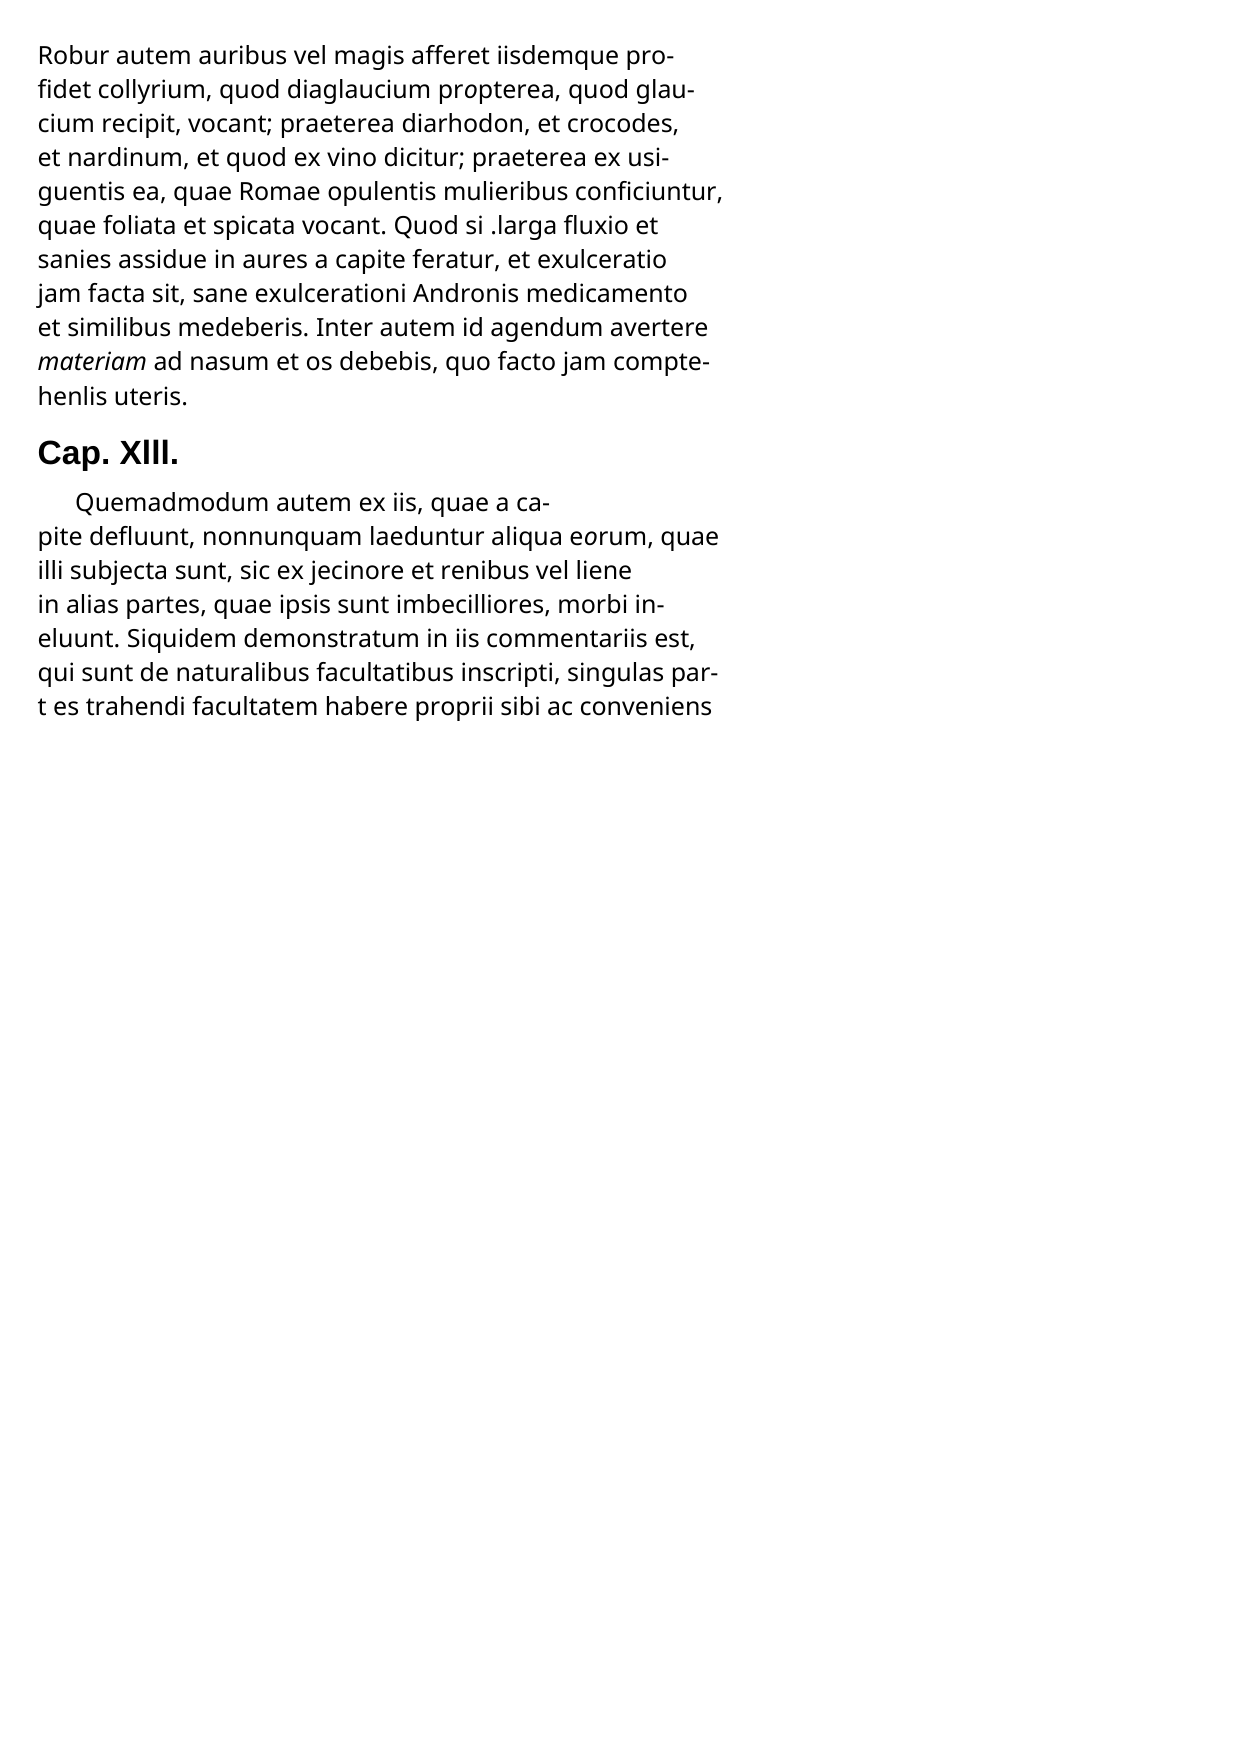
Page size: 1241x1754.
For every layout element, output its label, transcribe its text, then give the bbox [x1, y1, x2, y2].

text Quemadmodum autem ex iis, quae a ca- pite defluunt, nonnunquam laeduntur aliqua eorum, quae illi subjecta sunt, sic ex jecinore et renibus vel liene in alias partes, quae ipsis sunt imbecilliores, morbi in- eluunt. Siquidem demonstratum in iis commentariis est, qui sunt de naturalibus facultatibus inscripti, singulas par- t es trahendi facultatem habere proprii sibi ac conveniens [37, 484, 1203, 723]
text Robur autem auribus vel magis afferet iisdemque pro- fidet collyrium, quod diaglaucium propterea, quod glau- cium recipit, vocant; praeterea diarhodon, et crocodes, et nardinum, et quod ex vino dicitur; praeterea ex usi- guentis ea, quae Romae opulentis mulieribus conficiuntur, quae foliata et spicata vocant. Quod si .larga fluxio et sanies assidue in aures a capite feratur, et exulceratio jam facta sit, sane exulcerationi Andronis medicamento et similibus medeberis. Inter autem id agendum avertere materiam ad nasum et os debebis, quo facto jam compte- henlis uteris. [37, 37, 1203, 412]
subtitle Cap. Xlll. [37, 433, 1203, 472]
